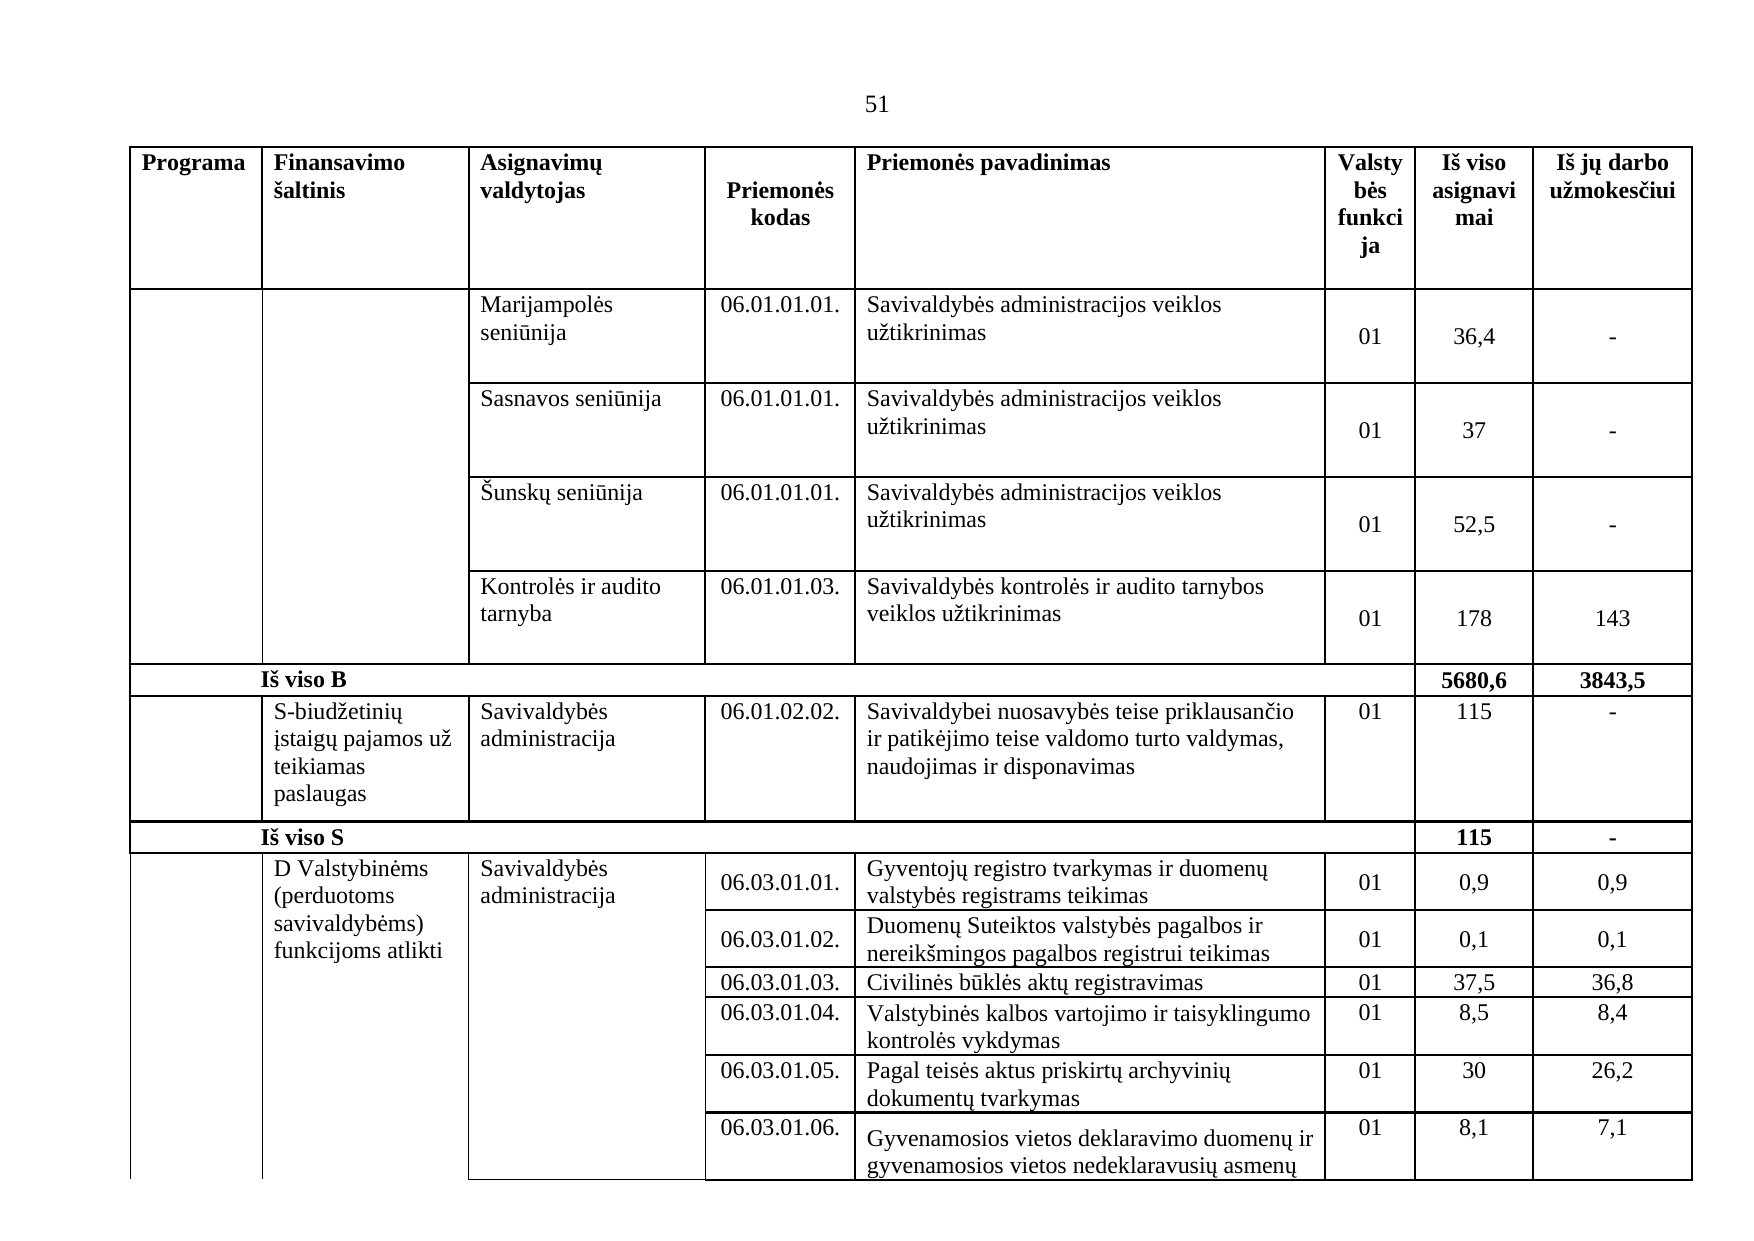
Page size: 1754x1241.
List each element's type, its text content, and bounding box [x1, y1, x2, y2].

table_cell 06.03.01.01. [706, 854, 854, 909]
table_cell 01 [1326, 697, 1414, 820]
table_header Iš viso asignavimai [1416, 148, 1532, 288]
table_cell 06.01.01.01. [706, 478, 854, 569]
table_cell 26,2 [1534, 1056, 1691, 1111]
table_cell Sasnavos seniūnija [470, 384, 704, 476]
table_cell Savivaldybės administracijos veiklos užtikrinimas [856, 290, 1324, 382]
table_cell Duomenų Suteiktos valstybės pagalbos ir nereikšmingos pagalbos registrui teikimas [856, 911, 1324, 966]
table_cell 06.01.02.02. [706, 697, 854, 820]
table_cell Savivaldybės administracija [470, 697, 704, 820]
table_cell Gyvenamosios vietos deklaravimo duomenų ir gyvenamosios vietos nedeklaravusių asmenų [856, 1114, 1324, 1179]
table_cell 06.03.01.04. [706, 998, 854, 1054]
table_cell [706, 259, 854, 288]
table_cell 0,9 [1416, 854, 1532, 909]
table_cell 0,9 [1534, 854, 1691, 909]
table_cell 06.03.01.03. [706, 968, 854, 996]
table_cell 06.03.01.05. [706, 1056, 854, 1111]
table_cell D Valstybinėms (perduotoms savivaldybėms) funkcijoms atlikti [263, 854, 468, 1179]
table_cell Šunskų seniūnija [470, 478, 704, 569]
table_header Asignavimų valdytojas [470, 148, 704, 259]
table_cell 5680,6 [1416, 665, 1532, 694]
table_cell 36,8 [1534, 968, 1691, 996]
table_cell 7,1 [1534, 1114, 1691, 1179]
table_cell Savivaldybės administracijos veiklos užtikrinimas [856, 384, 1324, 476]
table_header Valstybės funkcija [1326, 148, 1414, 259]
table_cell Iš viso S [131, 823, 1414, 852]
table_header Finansavimo šaltinis [263, 148, 468, 259]
table_cell 36,4 [1416, 290, 1532, 382]
table_cell Savivaldybės administracijos veiklos užtikrinimas [856, 478, 1324, 569]
table_cell Gyventojų registro tvarkymas ir duomenų valstybės registrams teikimas [856, 854, 1324, 909]
table_cell 06.01.01.01. [706, 384, 854, 476]
table_cell 01 [1326, 1056, 1414, 1111]
table_cell 01 [1326, 854, 1414, 909]
table_cell Savivaldybės kontrolės ir audito tarnybos veiklos užtikrinimas [856, 572, 1324, 663]
table_header Iš jų darbo užmokesčiui [1534, 148, 1691, 288]
table_header Priemonės pavadinimas [856, 148, 1324, 259]
table_cell 8,4 [1534, 998, 1691, 1054]
table_cell [131, 854, 262, 1179]
table_cell 01 [1326, 1114, 1414, 1179]
table_cell 01 [1326, 998, 1414, 1054]
table_cell - [1534, 697, 1691, 820]
table_cell - [1534, 478, 1691, 569]
table_cell 06.03.01.06. [706, 1114, 854, 1179]
table_header Programa [131, 148, 261, 259]
table_cell 06.03.01.02. [706, 911, 854, 966]
table_cell [263, 382, 468, 663]
table_cell Civilinės būklės aktų registravimas [856, 968, 1324, 996]
table_cell - [1534, 384, 1691, 476]
table_cell [131, 290, 262, 663]
table_cell [1326, 259, 1414, 288]
table_cell [131, 697, 261, 820]
table_cell - [1534, 290, 1691, 382]
table_cell 8,1 [1416, 1114, 1532, 1179]
table_cell 01 [1326, 478, 1414, 569]
table_cell [470, 259, 704, 288]
table_cell [263, 259, 468, 288]
table_cell 115 [1416, 823, 1532, 852]
table_cell 01 [1326, 968, 1414, 996]
table_cell 01 [1326, 572, 1414, 663]
table_cell Kontrolės ir audito tarnyba [470, 572, 704, 663]
table_cell 06.01.01.03. [706, 572, 854, 663]
table_cell 01 [1326, 290, 1414, 382]
table_cell 178 [1416, 572, 1532, 663]
table_cell Valstybinės kalbos vartojimo ir taisyklingumo kontrolės vykdymas [856, 998, 1324, 1054]
table_cell 06.01.01.01. [706, 290, 854, 382]
table_cell [263, 290, 468, 382]
table_cell 01 [1326, 384, 1414, 476]
table_cell 37,5 [1416, 968, 1532, 996]
table_cell 0,1 [1416, 911, 1532, 966]
table_cell 37 [1416, 384, 1532, 476]
table_cell 115 [1416, 697, 1532, 820]
table_cell 30 [1416, 1056, 1532, 1111]
table_cell Marijampolės seniūnija [470, 290, 704, 382]
table_cell [131, 259, 261, 288]
table_cell [856, 259, 1324, 288]
table_cell - [1534, 823, 1691, 852]
table_cell Pagal teisės aktus priskirtų archyvinių dokumentų tvarkymas [856, 1056, 1324, 1111]
table_cell 143 [1534, 572, 1691, 663]
table_cell 01 [1326, 911, 1414, 966]
table_cell 3843,5 [1534, 665, 1691, 694]
table_cell Savivaldybės administracija [469, 854, 705, 1179]
table_cell 8,5 [1416, 998, 1532, 1054]
table_header Priemonės kodas [706, 148, 854, 259]
table_cell 0,1 [1534, 911, 1691, 966]
table_cell Iš viso B [131, 665, 1414, 694]
table_cell S-biudžetinių įstaigų pajamos už teikiamas paslaugas [263, 697, 468, 820]
table_cell 52,5 [1416, 478, 1532, 569]
table_cell Savivaldybei nuosavybės teise priklausančio ir patikėjimo teise valdomo turto valdymas, naudojimas ir disponavimas [856, 697, 1324, 820]
